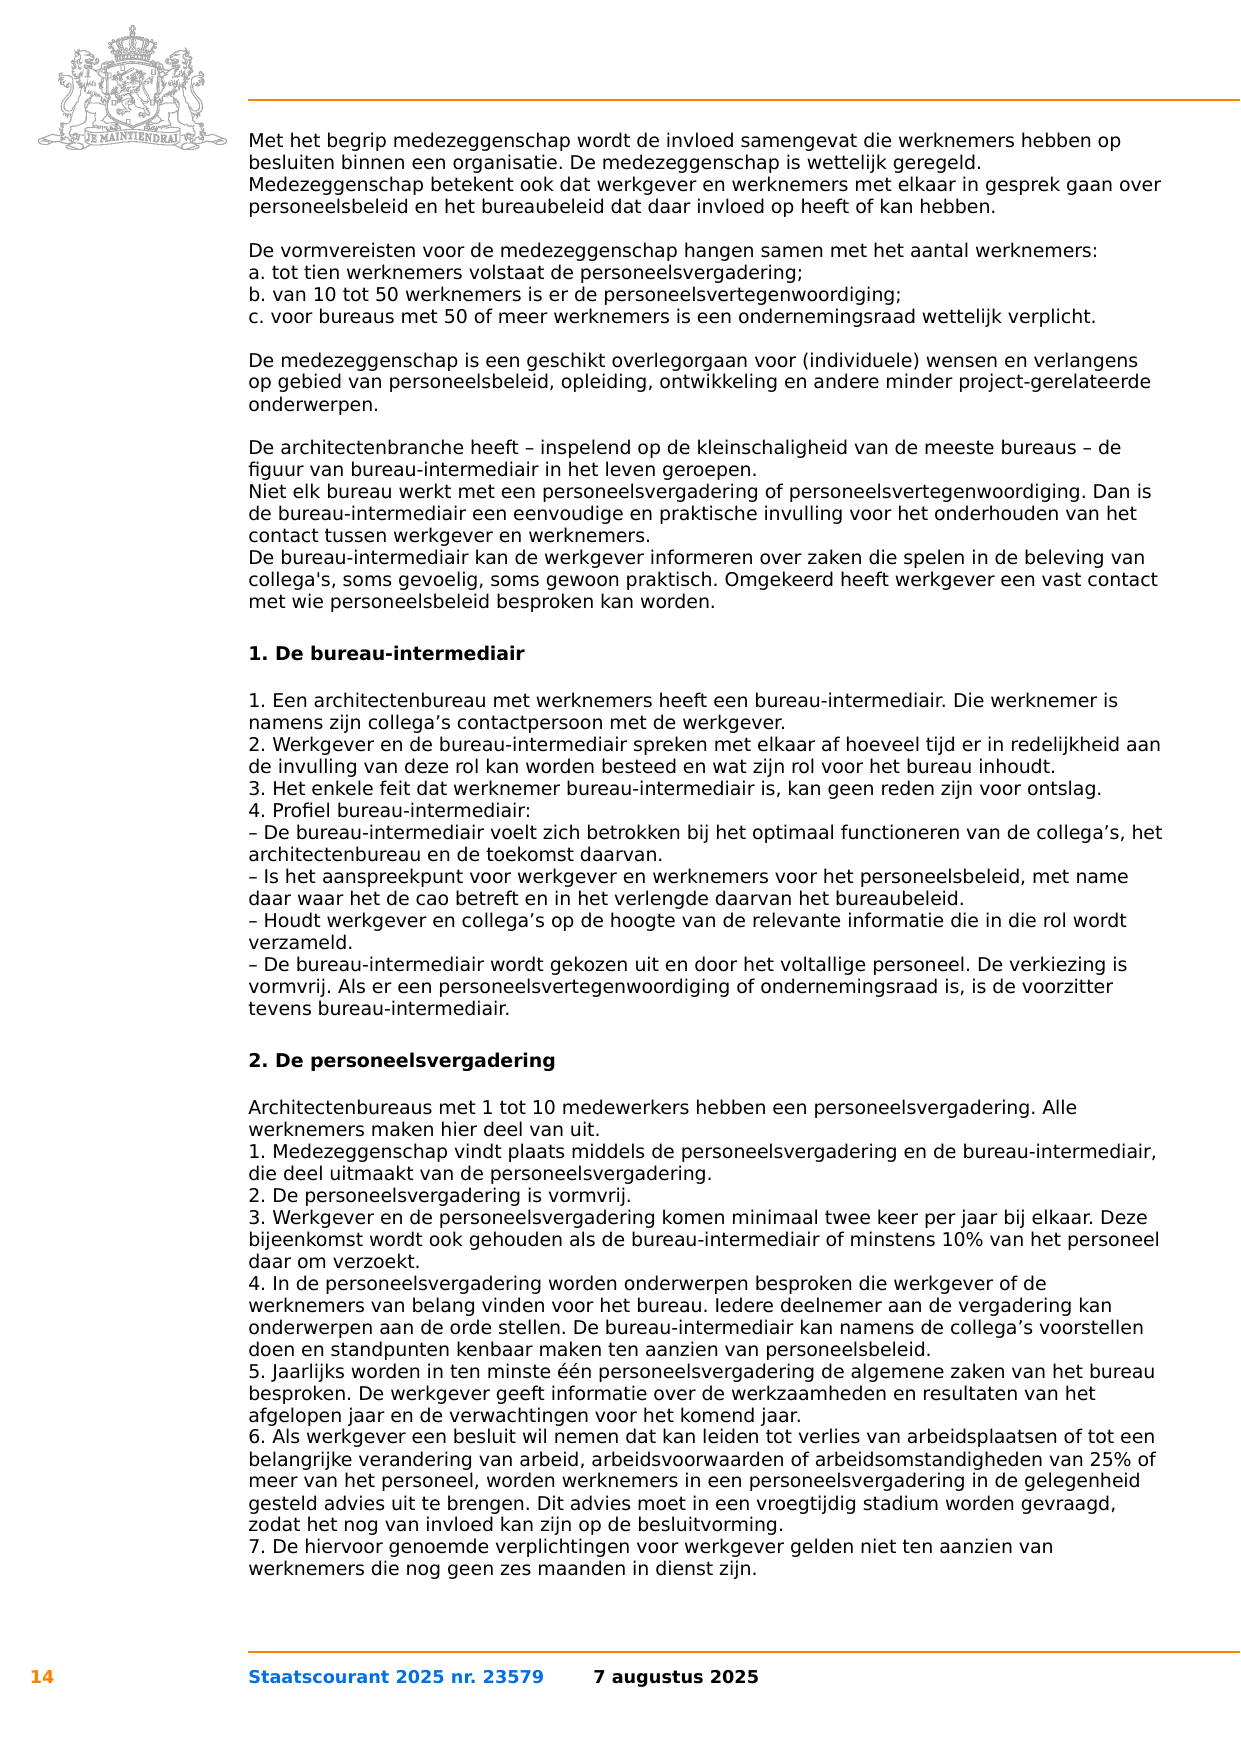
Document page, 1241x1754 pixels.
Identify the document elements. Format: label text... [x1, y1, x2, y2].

text c. voor bureaus met 50 of meer werknemers is een ondernemingsraad wettelijk verplicht. [248, 306, 1163, 328]
text De medezeggenschap is een geschikt overlegorgaan voor (individuele) wensen en verlangens op gebied van personeelsbeleid, opleiding, ontwikkeling en andere minder project-gerelateerde onderwerpen. [248, 349, 1163, 415]
subtitle 1. De bureau-intermediair [248, 643, 1163, 665]
text a. tot tien werknemers volstaat de personeelsvergadering; [248, 262, 1163, 284]
text 1. Een architectenbureau met werknemers heeft een bureau-intermediair. Die werknemer is namens zijn collega’s contactpersoon met de werkgever. [248, 690, 1163, 734]
text 2. De personeelsvergadering is vormvrij. [248, 1185, 1163, 1207]
text 2. Werkgever en de bureau-intermediair spreken met elkaar af hoeveel tijd er in redelijkheid aan de invulling van deze rol kan worden besteed en wat zijn rol voor het bureau inhoudt. [248, 734, 1163, 778]
text Met het begrip medezeggenschap wordt de invloed samengevat die werknemers hebben op besluiten binnen een organisatie. De medezeggenschap is wettelijk geregeld. [248, 130, 1163, 174]
text 3. Het enkele feit dat werknemer bureau-intermediair is, kan geen reden zijn voor ontslag. [248, 778, 1163, 800]
text De bureau-intermediair kan de werkgever informeren over zaken die spelen in de beleving van collega's, soms gevoelig, soms gewoon praktisch. Omgekeerd heeft werkgever een vast contact met wie personeelsbeleid besproken kan worden. [248, 547, 1163, 613]
picture [38, 25, 227, 150]
text 4. Profiel bureau-intermediair: [248, 800, 1163, 822]
subtitle 2. De personeelsvergadering [248, 1050, 1163, 1072]
text – De bureau-intermediair wordt gekozen uit en door het voltallige personeel. De verkiezing is vormvrij. Als er een personeelsvertegenwoordiging of ondernemingsraad is, is de voorzitter tevens bureau-intermediair. [248, 954, 1163, 1020]
text 6. Als werkgever een besluit wil nemen dat kan leiden tot verlies van arbeidsplaatsen of tot een belangrijke verandering van arbeid, arbeidsvoorwaarden of arbeidsomstandigheden van 25% of meer van het personeel, worden werknemers in een personeelsvergadering in de gelegenheid gesteld advies uit te brengen. Dit advies moet in een vroegtijdig stadium worden gevraagd, zodat het nog van invloed kan zijn op de besluitvorming. [248, 1426, 1163, 1536]
text 4. In de personeelsvergadering worden onderwerpen besproken die werkgever of de werknemers van belang vinden voor het bureau. Iedere deelnemer aan de vergadering kan onderwerpen aan de orde stellen. De bureau-intermediair kan namens de collega’s voorstellen doen en standpunten kenbaar maken ten aanzien van personeelsbeleid. [248, 1273, 1163, 1361]
text b. van 10 tot 50 werknemers is er de personeelsvertegenwoordiging; [248, 284, 1163, 306]
text – De bureau-intermediair voelt zich betrokken bij het optimaal functioneren van de collega’s, het architectenbureau en de toekomst daarvan. [248, 822, 1163, 866]
text De vormvereisten voor de medezeggenschap hangen samen met het aantal werknemers: [248, 240, 1163, 262]
text Medezeggenschap betekent ook dat werkgever en werknemers met elkaar in gesprek gaan over personeelsbeleid en het bureaubeleid dat daar invloed op heeft of kan hebben. [248, 174, 1163, 218]
text – Is het aanspreekpunt voor werkgever en werknemers voor het personeelsbeleid, met name daar waar het de cao betreft en in het verlengde daarvan het bureaubeleid. [248, 866, 1163, 910]
text De architectenbranche heeft – inspelend op de kleinschaligheid van de meeste bureaus – de figuur van bureau-intermediair in het leven geroepen. [248, 437, 1163, 481]
text 7. De hiervoor genoemde verplichtingen voor werkgever gelden niet ten aanzien van werknemers die nog geen zes maanden in dienst zijn. [248, 1536, 1163, 1580]
text Architectenbureaus met 1 tot 10 medewerkers hebben een personeelsvergadering. Alle werknemers maken hier deel van uit. [248, 1097, 1163, 1141]
text 3. Werkgever en de personeelsvergadering komen minimaal twee keer per jaar bij elkaar. Deze bijeenkomst wordt ook gehouden als de bureau-intermediair of minstens 10% van het personeel daar om verzoekt. [248, 1207, 1163, 1273]
text – Houdt werkgever en collega’s op de hoogte van de relevante informatie die in die rol wordt verzameld. [248, 910, 1163, 954]
text Niet elk bureau werkt met een personeelsvergadering of personeelsvertegenwoordiging. Dan is de bureau-intermediair een eenvoudige en praktische invulling voor het onderhouden van het contact tussen werkgever en werknemers. [248, 481, 1163, 547]
text 5. Jaarlijks worden in ten minste één personeelsvergadering de algemene zaken van het bureau besproken. De werkgever geeft informatie over de werkzaamheden en resultaten van het afgelopen jaar en de verwachtingen voor het komend jaar. [248, 1361, 1163, 1426]
text 1. Medezeggenschap vindt plaats middels de personeelsvergadering en de bureau-intermediair, die deel uitmaakt van de personeelsvergadering. [248, 1141, 1163, 1185]
